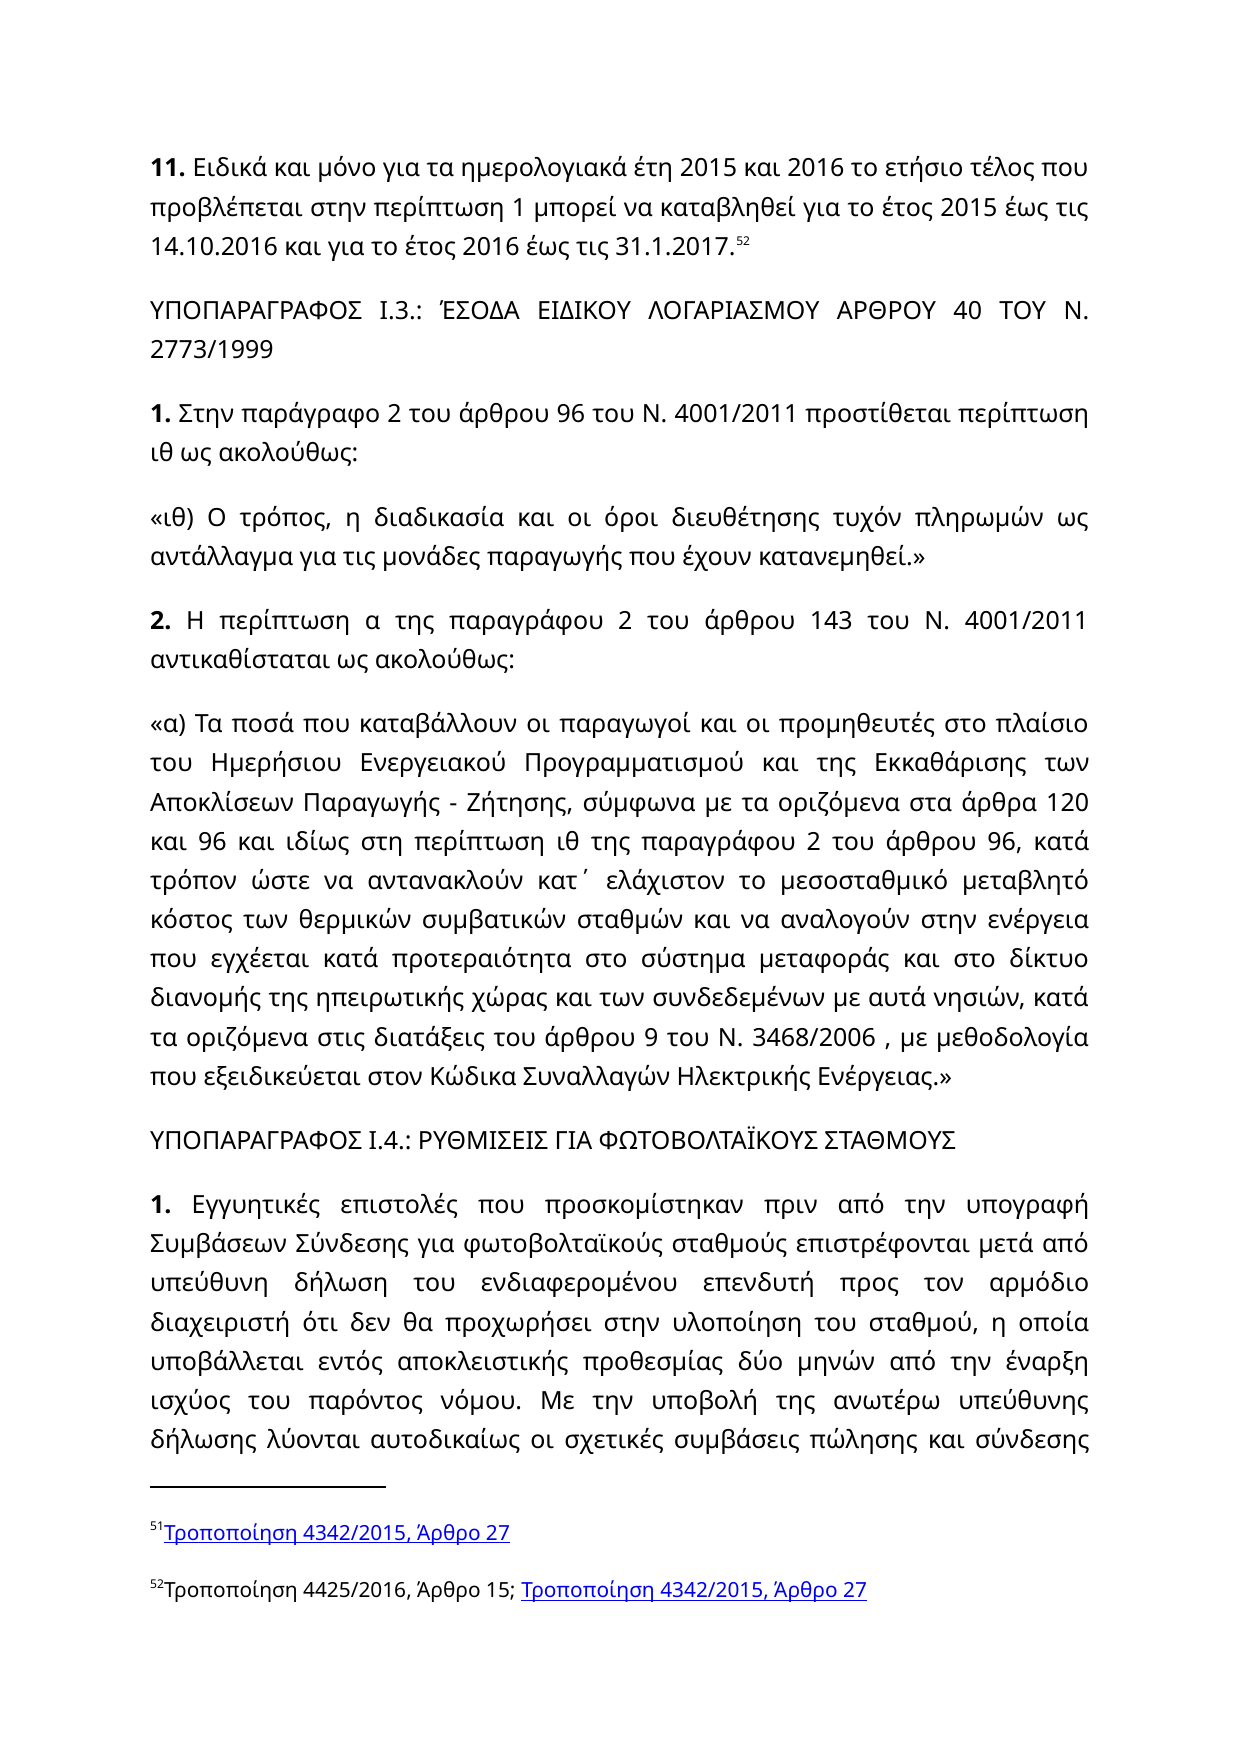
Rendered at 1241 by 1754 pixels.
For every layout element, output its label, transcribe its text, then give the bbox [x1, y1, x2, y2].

text ΥΠΟΠΑΡΑΓΡΑΦΟΣ Ι.3.: ΈΣΟΔΑ ΕΙΔΙΚΟΥ ΛΟΓΑΡΙΑΣΜΟΥ ΑΡΘΡΟΥ 40 ΤΟΥ Ν. 2773/1999 [150, 292, 1090, 366]
text ΥΠΟΠΑΡΑΓΡΑΦΟΣ Ι.4.: ΡΥΘΜΙΣΕΙΣ ΓΙΑ ΦΩΤΟΒΟΛΤΑΪΚΟΥΣ ΣΤΑΘΜΟΥΣ [150, 1122, 1090, 1157]
text Τροποποίηση 4425/2016, Άρθρο 15; Τροποποίηση 4342/2015, Άρθρο 27 [150, 1576, 1090, 1604]
text «α) Τα ποσά που καταβάλλουν οι παραγωγοί και οι προμηθευτές στο πλαίσιο του Ημερήσιου Ενεργειακού Προγραμματισμού και της Εκκαθάρισης των Αποκλίσεων Παραγωγής - Ζήτησης, σύμφωνα με τα οριζόμενα στα άρθρα 120 και 96 και ιδίως στη περίπτωση ιθ της παραγράφου 2 του άρθρου 96, κατά τρόπον ώστε να αντανακλούν κατ΄ ελάχιστον το μεσοσταθμικό μεταβλητό κόστος των θερμικών συμβατικών σταθμών και να αναλογούν στην ενέργεια που εγχέεται κατά προτεραιότητα στο σύστημα μεταφοράς και στο δίκτυο διανομής της ηπειρωτικής χώρας και των συνδεδεμένων με αυτά νησιών, κατά τα οριζόμενα στις διατάξεις του άρθρου 9 του Ν. 3468/2006 , με μεθοδολογία που εξειδικεύεται στον Κώδικα Συναλλαγών Ηλεκτρικής Ενέργειας.» [150, 706, 1090, 1092]
text Τροποποίηση 4342/2015, Άρθρο 27 [150, 1518, 1090, 1546]
text 1. Εγγυητικές επιστολές που προσκομίστηκαν πριν από την υπογραφή Συμβάσεων Σύνδεσης για φωτοβολταϊκούς σταθμούς επιστρέφονται μετά από υπεύθυνη δήλωση του ενδιαφερομένου επενδυτή προς τον αρμόδιο διαχειριστή ότι δεν θα προχωρήσει στην υλοποίηση του σταθμού, η οποία υποβάλλεται εντός αποκλειστικής προθεσμίας δύο μηνών από την έναρξη ισχύος του παρόντος νόμου. Με την υποβολή της ανωτέρω υπεύθυνης δήλωσης λύονται αυτοδικαίως οι σχετικές συμβάσεις πώλησης και σύνδεσης [150, 1187, 1090, 1456]
text «ιθ) Ο τρόπος, η διαδικασία και οι όροι διευθέτησης τυχόν πληρωμών ως αντάλλαγμα για τις μονάδες παραγωγής που έχουν κατανεμηθεί.» [150, 499, 1090, 572]
text 11. Ειδικά και μόνο για τα ημερολογιακά έτη 2015 και 2016 το ετήσιο τέλος που προβλέπεται στην περίπτωση 1 μπορεί να καταβληθεί για το έτος 2015 έως τις 14.10.2016 και για το έτος 2016 έως τις 31.1.2017. [150, 150, 1090, 262]
text 1. Στην παράγραφο 2 του άρθρου 96 του Ν. 4001/2011 προστίθεται περίπτωση ιθ ως ακολούθως: [150, 396, 1090, 469]
text 2. Η περίπτωση α της παραγράφου 2 του άρθρου 143 του Ν. 4001/2011 αντικαθίσταται ως ακολούθως: [150, 602, 1090, 676]
